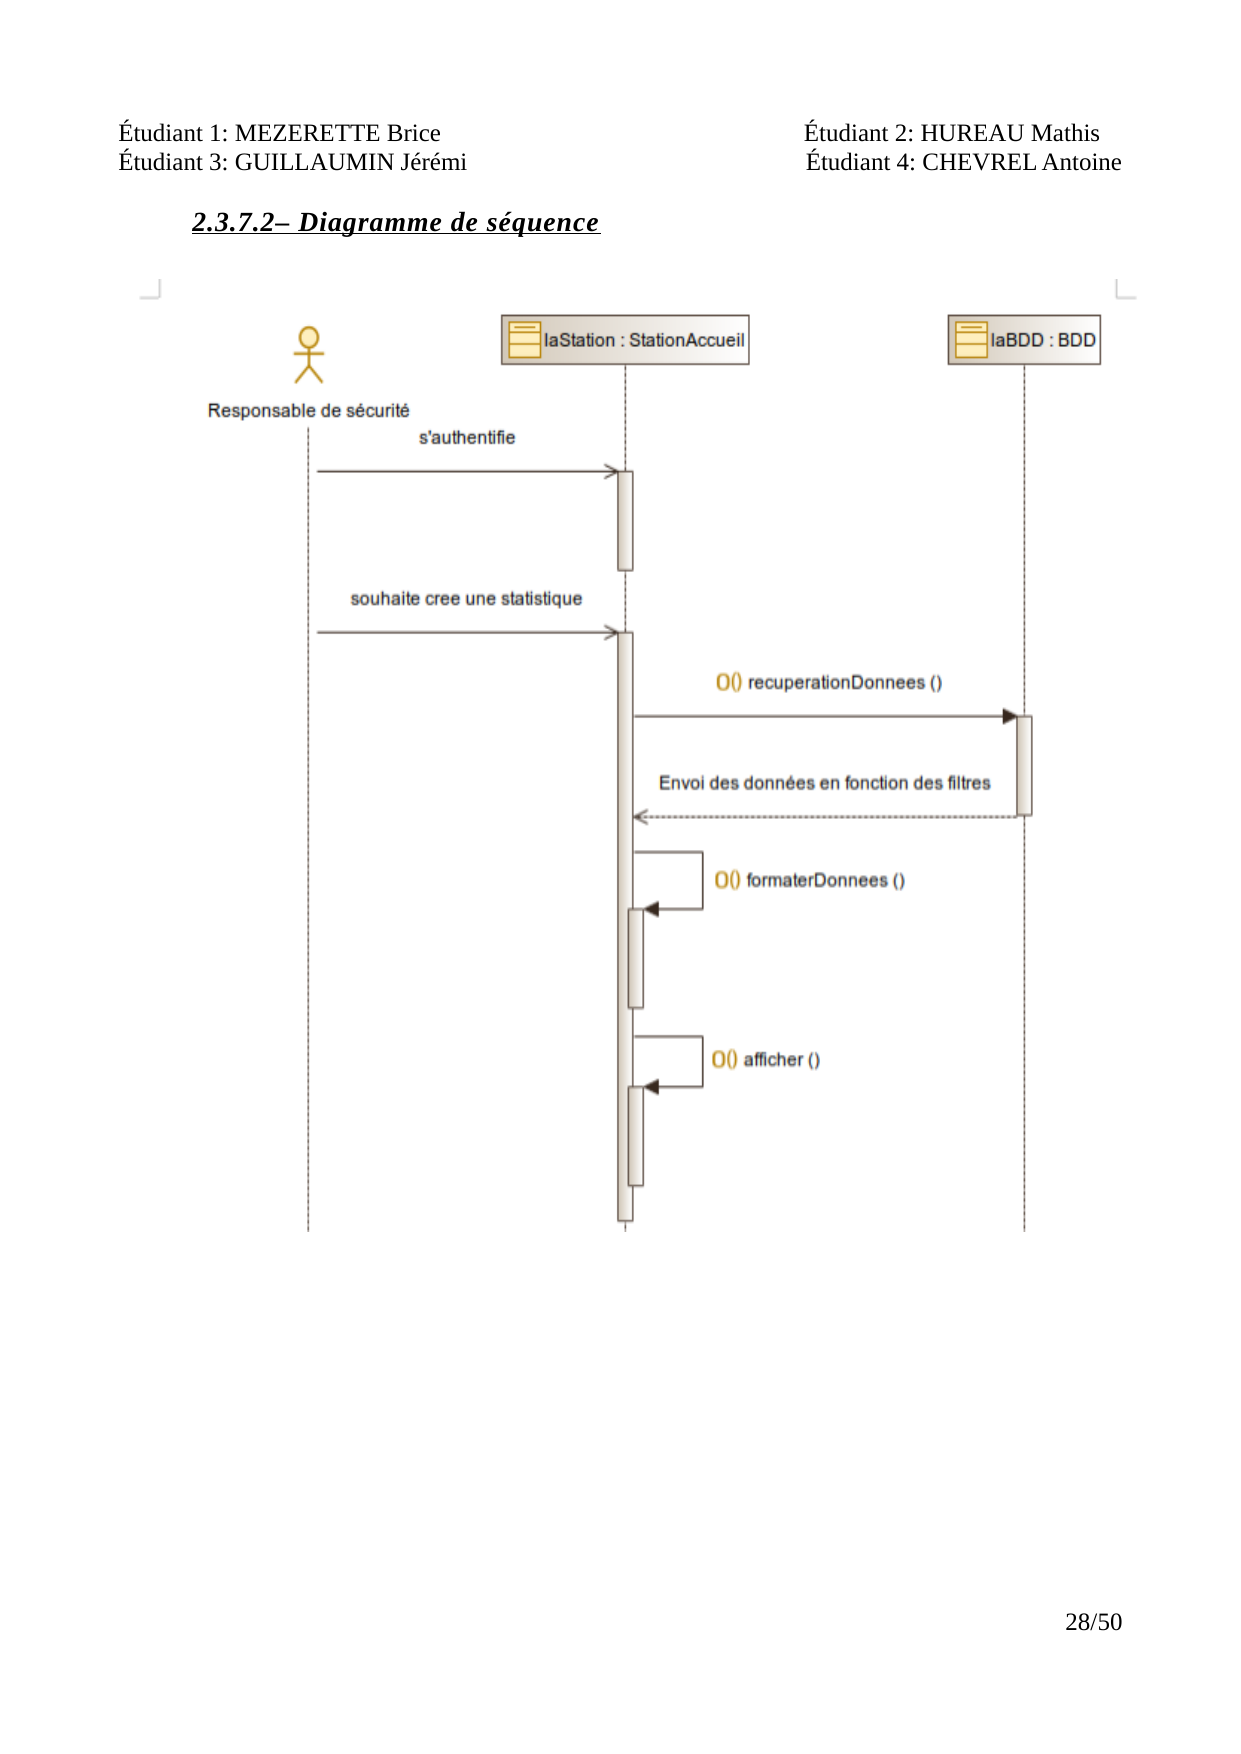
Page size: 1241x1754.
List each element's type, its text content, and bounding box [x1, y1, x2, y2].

subtitle 2.3.7.2– Diagramme de séquence [118, 205, 1122, 237]
picture [138, 279, 1143, 1232]
